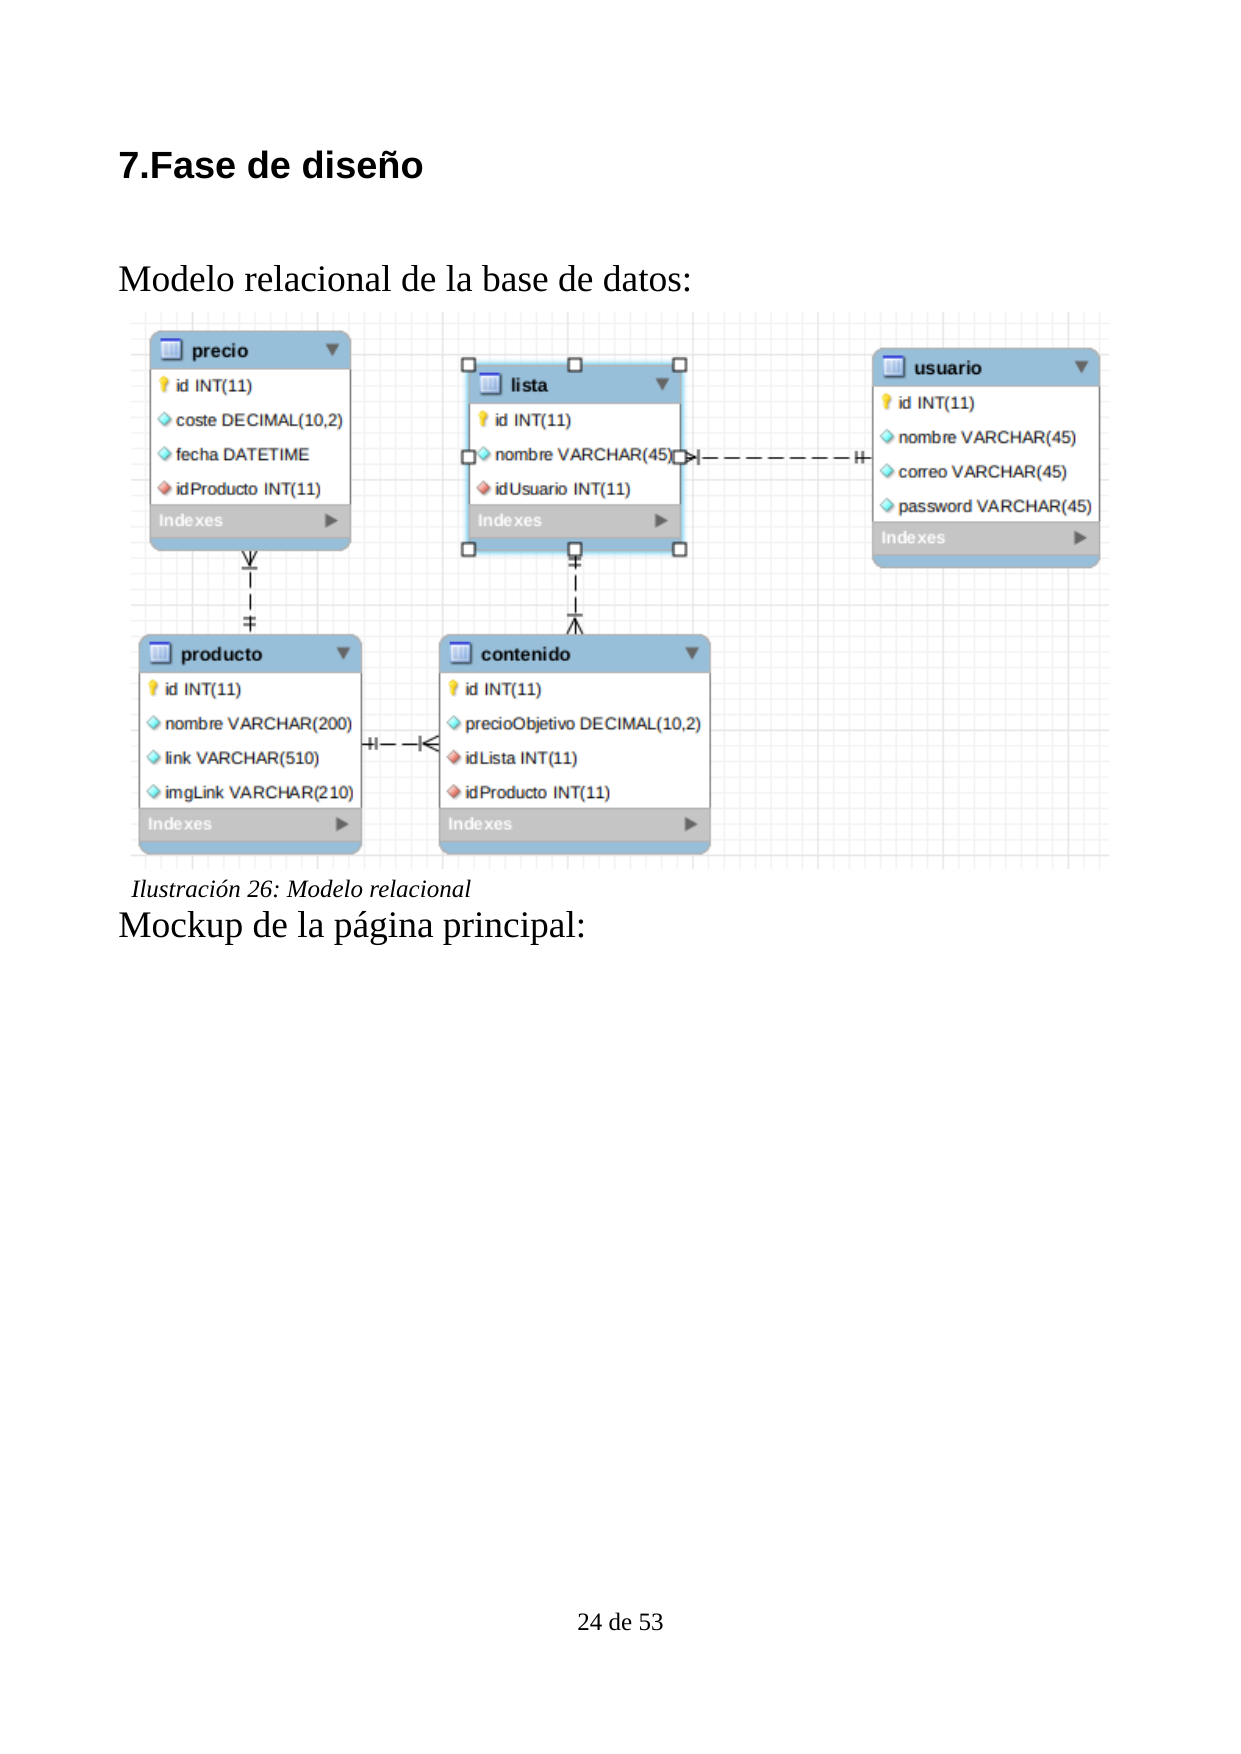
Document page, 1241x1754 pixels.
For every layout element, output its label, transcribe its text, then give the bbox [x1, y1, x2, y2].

subtitle 7.Fase de diseño [118, 143, 1122, 187]
picture [131, 312, 1110, 869]
text Ilustración 26: Modelo relacional [131, 869, 1109, 903]
text Modelo relacional de la base de datos: [118, 257, 1122, 300]
text Mockup de la página principal: [118, 617, 1122, 946]
